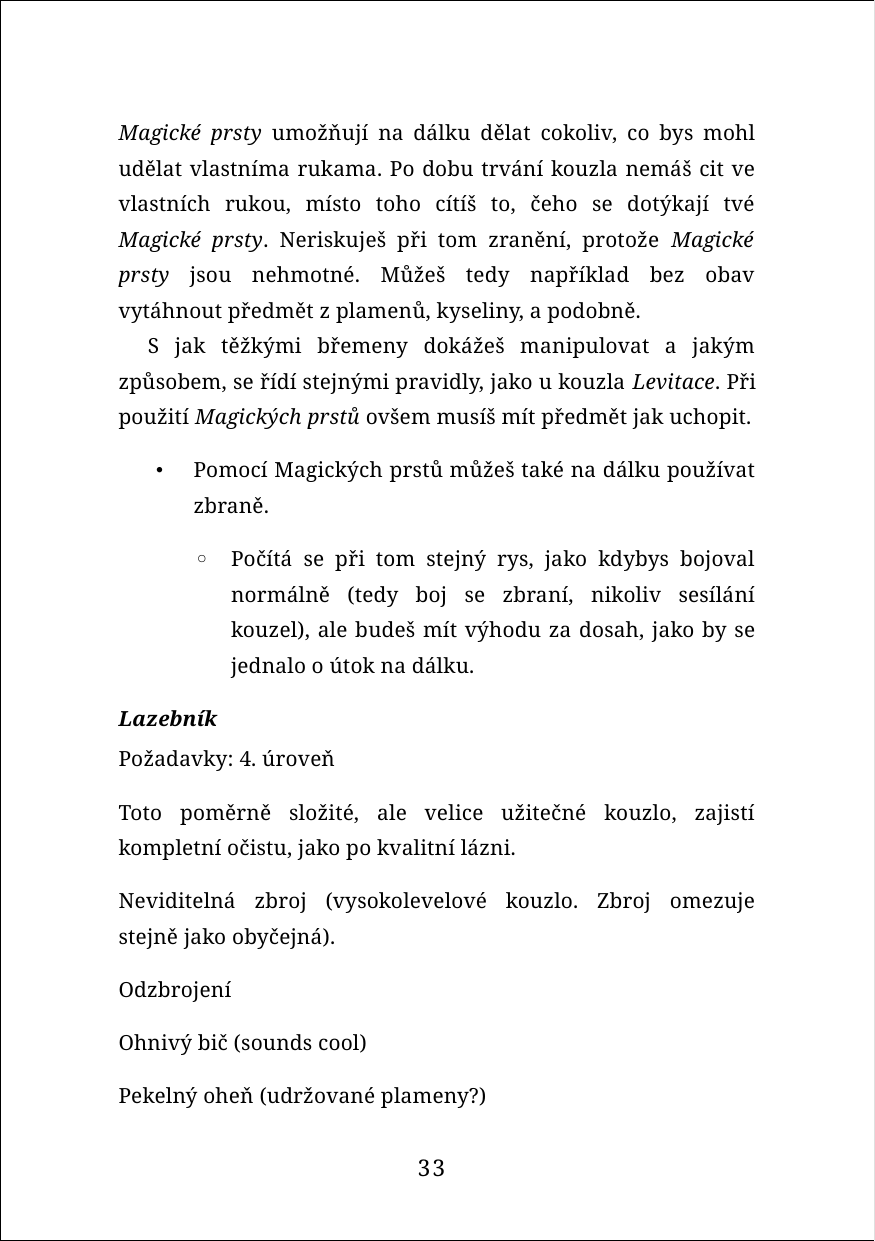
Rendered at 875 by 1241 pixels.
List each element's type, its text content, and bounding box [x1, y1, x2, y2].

text Pekelný oheň (udržované plameny?) [118, 1082, 756, 1110]
list Pomocí Magických prstů můžeš také na dálku používat zbraně. [156, 456, 756, 519]
text Toto poměrně složité, ale velice užitečné kouzlo, zajistí kompletní očistu, jako po kvalitní lázni. [118, 798, 756, 862]
text Požadavky: 4. úroveň [118, 744, 756, 773]
subtitle Lazebník [118, 704, 756, 733]
text Neviditelná zbroj (vysokolevelové kouzlo. Zbroj omezuje stejně jako obyčejná). [118, 886, 756, 950]
text Magické prsty umožňují na dálku dělat cokoliv, co bys mohl udělat vlastníma rukama. Po dobu trvání kouzla nemáš cit ve vlastních rukou, místo toho cítíš to, čeho se dotýkají tvé Magické prsty. Neriskuješ při tom zranění, protože Magické prsty jsou nehmotné. Můžeš tedy například bez obav vytáhnout předmět z plamenů, kyseliny, a podobně. S jak těžkými břemeny dokážeš manipulovat a jakým způsobem, se řídí stejnými pravidly, jako u kouzla Levitace. Při použití Magických prstů ovšem musíš mít předmět jak uchopit. [118, 118, 756, 431]
text Odzbrojení [118, 975, 756, 1003]
text Ohnivý bič (sounds cool) [118, 1028, 756, 1057]
list Počítá se při tom stejný rys, jako kdybys bojoval normálně (tedy boj se zbraní, nikoliv sesílání kouzel), ale budeš mít výhodu za dosah, jako by se jednalo o útok na dálku. [193, 544, 756, 679]
